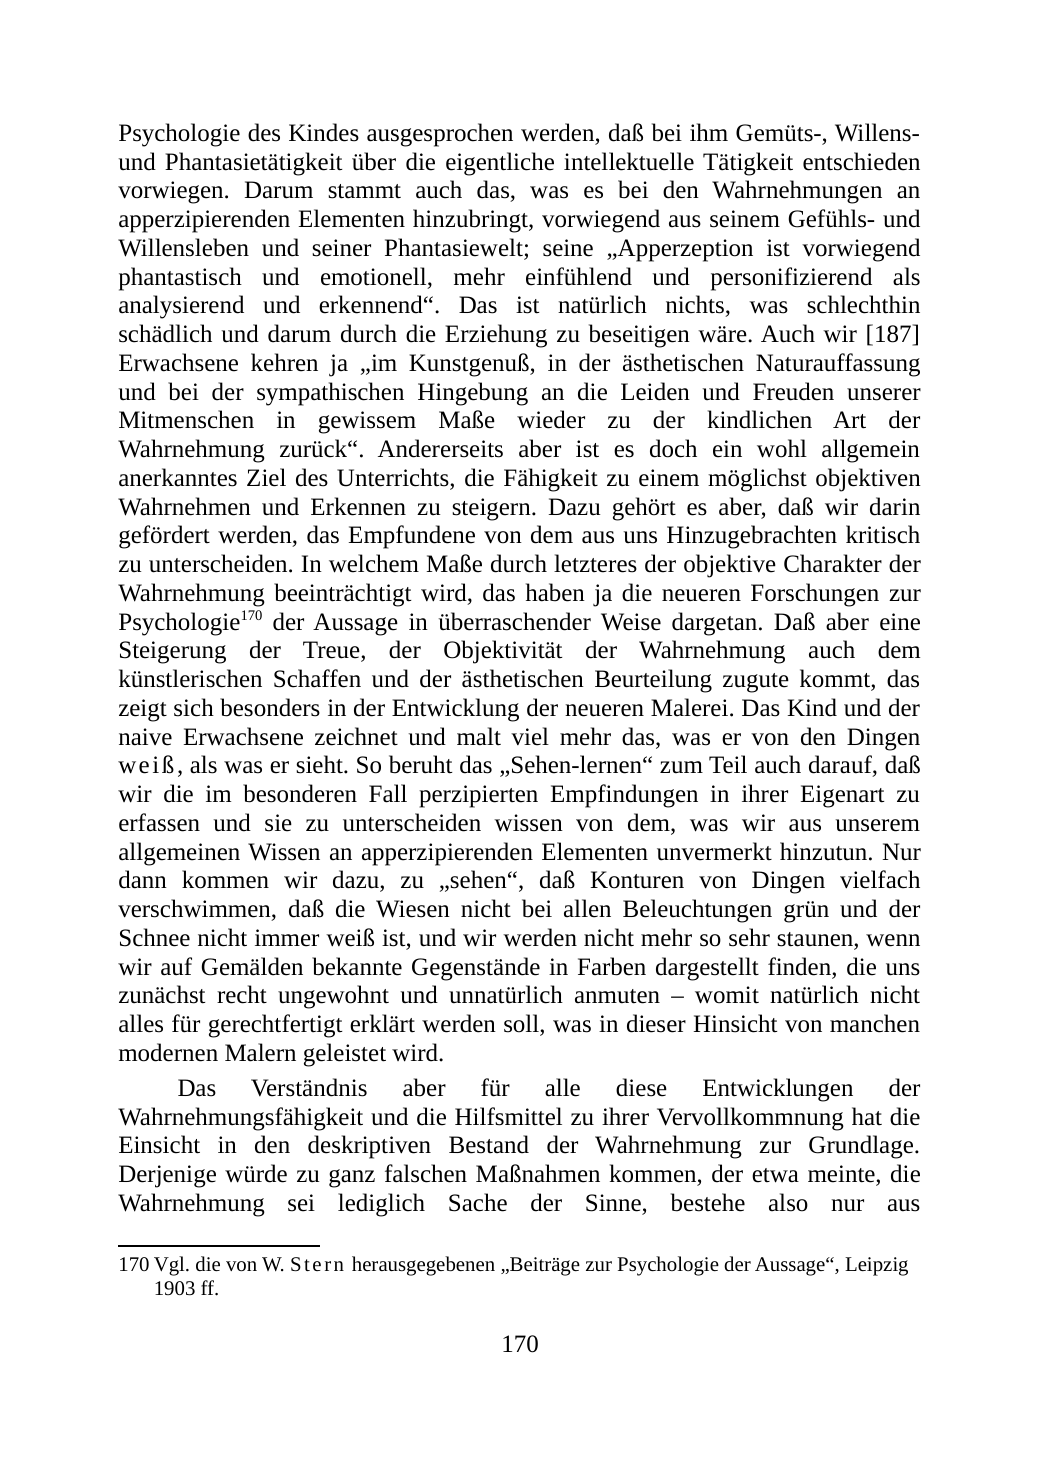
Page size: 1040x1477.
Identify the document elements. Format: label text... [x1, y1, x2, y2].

text Das Verständnis aber für alle diese Entwicklungen der Wahrnehmungsfähigkeit und die Hilfsmittel zu ihrer Vervollkommnung hat die Einsicht in den deskriptiven Bestand der Wahrnehmung zur Grundlage. Derjenige würde zu ganz falschen Maßnahmen kommen, der etwa meinte, die Wahrnehmung sei lediglich Sache der Sinne, bestehe also nur aus [118, 1073, 921, 1217]
text Vgl. die von W. Stern herausgegebenen „Beiträge zur Psychologie der Aussage“, Leipzig 1903 ff. [118, 1252, 921, 1300]
text Psychologie des Kindes ausgesprochen werden, daß bei ihm Gemüts-, Willens- und Phantasietätigkeit über die eigentliche intellektuelle Tätigkeit entschieden vorwiegen. Darum stammt auch das, was es bei den Wahrnehmungen an apperzipierenden Elementen hinzubringt, vorwiegend aus seinem Gefühls- und Willensleben und seiner Phantasiewelt; seine „Apperzeption ist vorwiegend phantastisch und emotionell, mehr einfühlend und personifizierend als analysierend und erkennend“. Das ist natürlich nichts, was schlechthin schädlich und darum durch die Erziehung zu beseitigen wäre. Auch wir [187] Erwachsene kehren ja „im Kunstgenuß, in der ästhetischen Naturauffassung und bei der sympathischen Hingebung an die Leiden und Freuden unserer Mitmenschen in gewissem Maße wieder zu der kindlichen Art der Wahrnehmung zurück“. Andererseits aber ist es doch ein wohl allgemein anerkanntes Ziel des Unterrichts, die Fähigkeit zu einem möglichst objektiven Wahrnehmen und Erkennen zu steigern. Dazu gehört es aber, daß wir darin gefördert werden, das Empfundene von dem aus uns Hinzugebrachten kritisch zu unterscheiden. In welchem Maße durch letzteres der objektive Charakter der Wahrnehmung beeinträchtigt wird, das haben ja die neueren Forschungen zur Psychologie der Aussage in überraschender Weise dargetan. Daß aber eine Steigerung der Treue, der Objektivität der Wahrnehmung auch dem künstlerischen Schaffen und der ästhetischen Beurteilung zugute kommt, das zeigt sich besonders in der Entwicklung der neueren Malerei. Das Kind und der naive Erwachsene zeichnet und malt viel mehr das, was er von den Dingen weiß, als was er sieht. So beruht das „Sehen-lernen“ zum Teil auch darauf, daß wir die im besonderen Fall perzipierten Empfindungen in ihrer Eigenart zu erfassen und sie zu unterscheiden wissen von dem, was wir aus unserem allgemeinen Wissen an apperzipierenden Elementen unvermerkt hinzutun. Nur dann kommen wir dazu, zu „sehen“, daß Konturen von Dingen vielfach verschwimmen, daß die Wiesen nicht bei allen Beleuchtungen grün und der Schnee nicht immer weiß ist, und wir werden nicht mehr so sehr staunen, wenn wir auf Gemälden bekannte Gegenstände in Farben dargestellt finden, die uns zunächst recht ungewohnt und unnatürlich anmuten – womit natürlich nicht alles für gerechtfertigt erklärt werden soll, was in dieser Hinsicht von manchen modernen Malern geleistet wird. [118, 118, 921, 1067]
